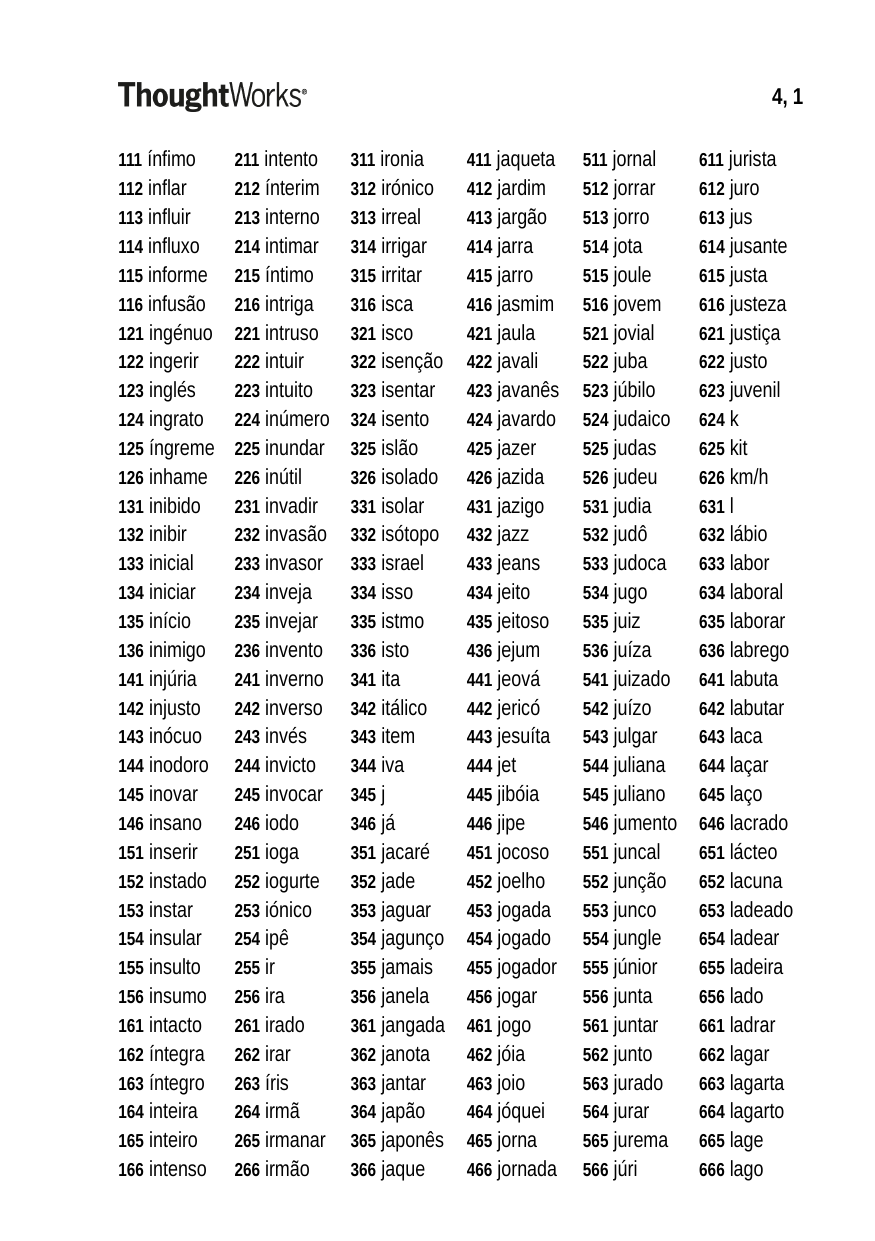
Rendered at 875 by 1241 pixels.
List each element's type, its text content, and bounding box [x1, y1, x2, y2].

text 325 islão [350, 435, 467, 460]
text 543 julgar [583, 723, 699, 748]
text 611 jurista [699, 146, 815, 171]
text 121 ingénuo [118, 319, 234, 344]
text 664 lagarto [699, 1098, 815, 1123]
text 566 júri [583, 1156, 699, 1181]
text 124 ingrato [118, 406, 234, 431]
text 615 justa [699, 262, 815, 287]
text 626 km/h [699, 464, 815, 489]
text 164 inteira [118, 1098, 234, 1123]
text 153 instar [118, 896, 234, 922]
text 631 l [699, 492, 815, 518]
text 123 inglés [118, 377, 234, 402]
text 243 invés [234, 723, 350, 748]
text 623 juvenil [699, 377, 815, 402]
text 653 ladeado [699, 896, 815, 922]
text 443 jesuíta [467, 723, 583, 748]
text 122 ingerir [118, 348, 234, 373]
text 551 juncal [583, 839, 699, 864]
text 111 ínfimo [118, 146, 234, 171]
text 161 intacto [118, 1012, 234, 1037]
text 532 judô [583, 521, 699, 546]
text 542 juízo [583, 694, 699, 719]
text 353 jaguar [350, 896, 467, 922]
text 514 jota [583, 233, 699, 258]
text 152 instado [118, 868, 234, 893]
text 234 inveja [234, 579, 350, 604]
text 665 lage [699, 1127, 815, 1152]
text 323 isentar [350, 377, 467, 402]
text 133 inicial [118, 550, 234, 575]
text 246 iodo [234, 810, 350, 835]
text 642 labutar [699, 694, 815, 719]
text 264 irmã [234, 1098, 350, 1123]
text 356 janela [350, 983, 467, 1008]
text 222 intuir [234, 348, 350, 373]
text 411 jaqueta [467, 146, 583, 171]
text 143 inócuo [118, 723, 234, 748]
text 225 inundar [234, 435, 350, 460]
text 263 íris [234, 1069, 350, 1095]
text 433 jeans [467, 550, 583, 575]
text 654 ladear [699, 925, 815, 950]
text 231 invadir [234, 492, 350, 518]
text 463 joio [467, 1069, 583, 1095]
text 132 inibir [118, 521, 234, 546]
text 431 jazigo [467, 492, 583, 518]
text 313 irreal [350, 204, 467, 229]
text 624 k [699, 406, 815, 431]
text 311 ironia [350, 146, 467, 171]
text 226 inútil [234, 464, 350, 489]
text 346 já [350, 810, 467, 835]
text 312 irónico [350, 175, 467, 200]
text 544 juliana [583, 752, 699, 777]
text 553 junco [583, 896, 699, 922]
text 643 laca [699, 723, 815, 748]
text 444 jet [467, 752, 583, 777]
text 535 juiz [583, 608, 699, 633]
text 163 íntegro [118, 1069, 234, 1095]
text 453 jogada [467, 896, 583, 922]
text 633 labor [699, 550, 815, 575]
text 445 jibóia [467, 781, 583, 806]
text 154 insular [118, 925, 234, 950]
text 546 jumento [583, 810, 699, 835]
text 655 ladeira [699, 954, 815, 979]
text 644 laçar [699, 752, 815, 777]
text 436 jejum [467, 637, 583, 662]
text 456 jogar [467, 983, 583, 1008]
text 562 junto [583, 1041, 699, 1066]
text 652 lacuna [699, 868, 815, 893]
text 351 jacaré [350, 839, 467, 864]
text 244 invicto [234, 752, 350, 777]
text 663 lagarta [699, 1069, 815, 1095]
text 116 infusão [118, 291, 234, 316]
text 215 íntimo [234, 262, 350, 287]
text 145 inovar [118, 781, 234, 806]
text 162 íntegra [118, 1041, 234, 1066]
text 361 jangada [350, 1012, 467, 1037]
text 554 jungle [583, 925, 699, 950]
text 446 jipe [467, 810, 583, 835]
text 345 j [350, 781, 467, 806]
text 331 isolar [350, 492, 467, 518]
text 522 juba [583, 348, 699, 373]
text 131 inibido [118, 492, 234, 518]
text 262 irar [234, 1041, 350, 1066]
text 416 jasmim [467, 291, 583, 316]
text 452 joelho [467, 868, 583, 893]
text 414 jarra [467, 233, 583, 258]
text 343 item [350, 723, 467, 748]
text 661 ladrar [699, 1012, 815, 1037]
text 126 inhame [118, 464, 234, 489]
text 565 jurema [583, 1127, 699, 1152]
text 462 jóia [467, 1041, 583, 1066]
text 251 ioga [234, 839, 350, 864]
text 166 intenso [118, 1156, 234, 1181]
text 245 invocar [234, 781, 350, 806]
text 151 inserir [118, 839, 234, 864]
text 134 iniciar [118, 579, 234, 604]
text 336 isto [350, 637, 467, 662]
text 141 injúria [118, 666, 234, 691]
text 252 iogurte [234, 868, 350, 893]
text 561 juntar [583, 1012, 699, 1037]
text 322 isenção [350, 348, 467, 373]
text 545 juliano [583, 781, 699, 806]
text 465 jorna [467, 1127, 583, 1152]
text 211 intento [234, 146, 350, 171]
text 525 judas [583, 435, 699, 460]
text 335 istmo [350, 608, 467, 633]
text 515 joule [583, 262, 699, 287]
picture [118, 82, 307, 112]
text 344 iva [350, 752, 467, 777]
text 636 labrego [699, 637, 815, 662]
text 364 japão [350, 1098, 467, 1123]
text 156 insumo [118, 983, 234, 1008]
text 316 isca [350, 291, 467, 316]
text 236 invento [234, 637, 350, 662]
text 315 irritar [350, 262, 467, 287]
text 614 jusante [699, 233, 815, 258]
text 362 janota [350, 1041, 467, 1066]
text 415 jarro [467, 262, 583, 287]
text 632 lábio [699, 521, 815, 546]
text 425 jazer [467, 435, 583, 460]
text 413 jargão [467, 204, 583, 229]
text 125 íngreme [118, 435, 234, 460]
text 142 injusto [118, 694, 234, 719]
text 552 junção [583, 868, 699, 893]
text 646 lacrado [699, 810, 815, 835]
text 432 jazz [467, 521, 583, 546]
text 426 jazida [467, 464, 583, 489]
text 531 judia [583, 492, 699, 518]
text 555 júnior [583, 954, 699, 979]
text 332 isótopo [350, 521, 467, 546]
text 235 invejar [234, 608, 350, 633]
text 536 juíza [583, 637, 699, 662]
text 115 informe [118, 262, 234, 287]
text 261 irado [234, 1012, 350, 1037]
text 645 laço [699, 781, 815, 806]
text 435 jeitoso [467, 608, 583, 633]
text 365 japonês [350, 1127, 467, 1152]
text 363 jantar [350, 1069, 467, 1095]
text 533 judoca [583, 550, 699, 575]
text 144 inodoro [118, 752, 234, 777]
text 622 justo [699, 348, 815, 373]
text 221 intruso [234, 319, 350, 344]
text 613 jus [699, 204, 815, 229]
text 355 jamais [350, 954, 467, 979]
text 314 irrigar [350, 233, 467, 258]
text 656 lado [699, 983, 815, 1008]
text 232 invasão [234, 521, 350, 546]
text 466 jornada [467, 1156, 583, 1181]
text 223 intuito [234, 377, 350, 402]
text 253 iónico [234, 896, 350, 922]
text 541 juizado [583, 666, 699, 691]
text 625 kit [699, 435, 815, 460]
text 213 interno [234, 204, 350, 229]
text 255 ir [234, 954, 350, 979]
text 4, 1 [685, 83, 803, 109]
text 455 jogador [467, 954, 583, 979]
text 523 júbilo [583, 377, 699, 402]
text 266 irmão [234, 1156, 350, 1181]
text 146 insano [118, 810, 234, 835]
text 513 jorro [583, 204, 699, 229]
text 563 jurado [583, 1069, 699, 1095]
text 136 inimigo [118, 637, 234, 662]
text 451 jocoso [467, 839, 583, 864]
text 524 judaico [583, 406, 699, 431]
text 224 inúmero [234, 406, 350, 431]
text 334 isso [350, 579, 467, 604]
text 233 invasor [234, 550, 350, 575]
text 241 inverno [234, 666, 350, 691]
text 212 ínterim [234, 175, 350, 200]
text 421 jaula [467, 319, 583, 344]
text 616 justeza [699, 291, 815, 316]
text 635 laborar [699, 608, 815, 633]
text 464 jóquei [467, 1098, 583, 1123]
text 352 jade [350, 868, 467, 893]
text 651 lácteo [699, 839, 815, 864]
text 326 isolado [350, 464, 467, 489]
text 511 jornal [583, 146, 699, 171]
text 155 insulto [118, 954, 234, 979]
text 256 ira [234, 983, 350, 1008]
text 216 intriga [234, 291, 350, 316]
text 441 jeová [467, 666, 583, 691]
text 534 jugo [583, 579, 699, 604]
text 114 influxo [118, 233, 234, 258]
text 516 jovem [583, 291, 699, 316]
text 512 jorrar [583, 175, 699, 200]
text 612 juro [699, 175, 815, 200]
text 354 jagunço [350, 925, 467, 950]
text 254 ipê [234, 925, 350, 950]
text 112 inflar [118, 175, 234, 200]
text 265 irmanar [234, 1127, 350, 1152]
text 412 jardim [467, 175, 583, 200]
text 242 inverso [234, 694, 350, 719]
text 342 itálico [350, 694, 467, 719]
text 454 jogado [467, 925, 583, 950]
text 434 jeito [467, 579, 583, 604]
text 321 isco [350, 319, 467, 344]
text 666 lago [699, 1156, 815, 1181]
text 526 judeu [583, 464, 699, 489]
text 424 javardo [467, 406, 583, 431]
text 621 justiça [699, 319, 815, 344]
text 634 laboral [699, 579, 815, 604]
text 324 isento [350, 406, 467, 431]
text 113 influir [118, 204, 234, 229]
text 366 jaque [350, 1156, 467, 1181]
text 423 javanês [467, 377, 583, 402]
text 214 intimar [234, 233, 350, 258]
text 461 jogo [467, 1012, 583, 1037]
text 165 inteiro [118, 1127, 234, 1152]
text 422 javali [467, 348, 583, 373]
text 521 jovial [583, 319, 699, 344]
text 135 início [118, 608, 234, 633]
text 564 jurar [583, 1098, 699, 1123]
text 333 israel [350, 550, 467, 575]
text 341 ita [350, 666, 467, 691]
text 556 junta [583, 983, 699, 1008]
text 442 jericó [467, 694, 583, 719]
text 662 lagar [699, 1041, 815, 1066]
text 641 labuta [699, 666, 815, 691]
